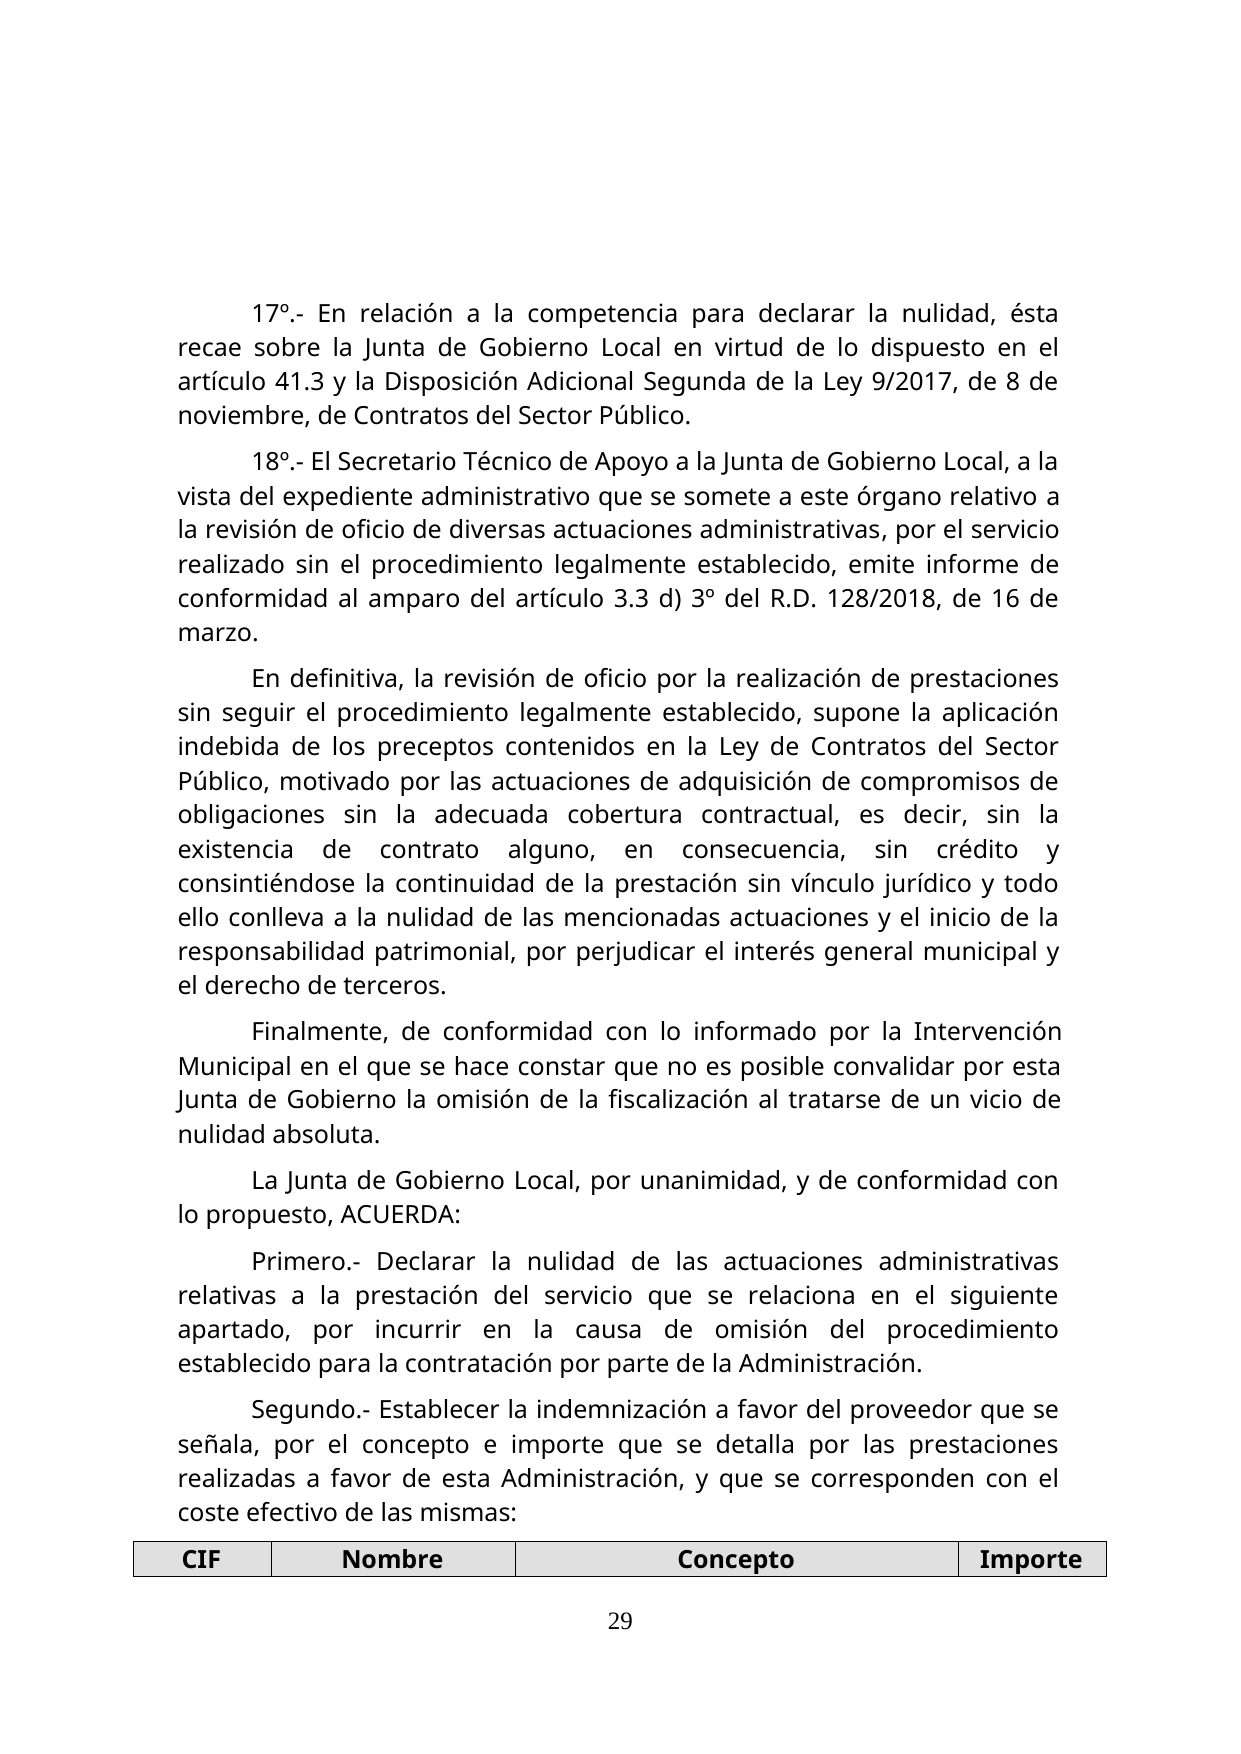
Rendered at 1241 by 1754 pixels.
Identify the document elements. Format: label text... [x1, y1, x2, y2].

table_header Concepto [516, 1542, 958, 1576]
text En definitiva, la revisión de oficio por la realización de prestaciones sin seguir el procedimiento legalmente establecido, supone la aplicación indebida de los preceptos contenidos en la Ley de Contratos del Sector Público, motivado por las actuaciones de adquisición de compromisos de obligaciones sin la adecuada cobertura contractual, es decir, sin la existencia de contrato alguno, en consecuencia, sin crédito y consintiéndose la continuidad de la prestación sin vínculo jurídico y todo ello conlleva a la nulidad de las mencionadas actuaciones y el inicio de la responsabilidad patrimonial, por perjudicar el interés general municipal y el derecho de terceros. [177, 661, 1060, 1002]
text Segundo.- Establecer la indemnización a favor del proveedor que se señala, por el concepto e importe que se detalla por las prestaciones realizadas a favor de esta Administración, y que se corresponden con el coste efectivo de las mismas: [177, 1392, 1060, 1528]
subtitle 18º.- El Secretario Técnico de Apoyo a la Junta de Gobierno Local, a la vista del expediente administrativo que se somete a este órgano relativo a la revisión de oficio de diversas actuaciones administrativas, por el servicio realizado sin el procedimiento legalmente establecido, emite informe de conformidad al amparo del artículo 3.3 d) 3º del R.D. 128/2018, de 16 de marzo. [177, 444, 1060, 648]
text Finalmente, de conformidad con lo informado por la Intervención Municipal en el que se hace constar que no es posible convalidar por esta Junta de Gobierno la omisión de la fiscalización al tratarse de un vicio de nulidad absoluta. [177, 1014, 1063, 1150]
table_header CIF [134, 1542, 271, 1576]
text 17º.- En relación a la competencia para declarar la nulidad, ésta recae sobre la Junta de Gobierno Local en virtud de lo dispuesto en el artículo 41.3 y la Disposición Adicional Segunda de la Ley 9/2017, de 8 de noviembre, de Contratos del Sector Público. [177, 295, 1060, 432]
table_header Importe [959, 1542, 1106, 1576]
text La Junta de Gobierno Local, por unanimidad, y de conformidad con lo propuesto, ACUERDA: [177, 1163, 1060, 1231]
text Primero.- Declarar la nulidad de las actuaciones administrativas relativas a la prestación del servicio que se relaciona en el siguiente apartado, por incurrir en la causa de omisión del procedimiento establecido para la contratación por parte de la Administración. [177, 1243, 1060, 1380]
table_header Nombre [272, 1542, 515, 1576]
